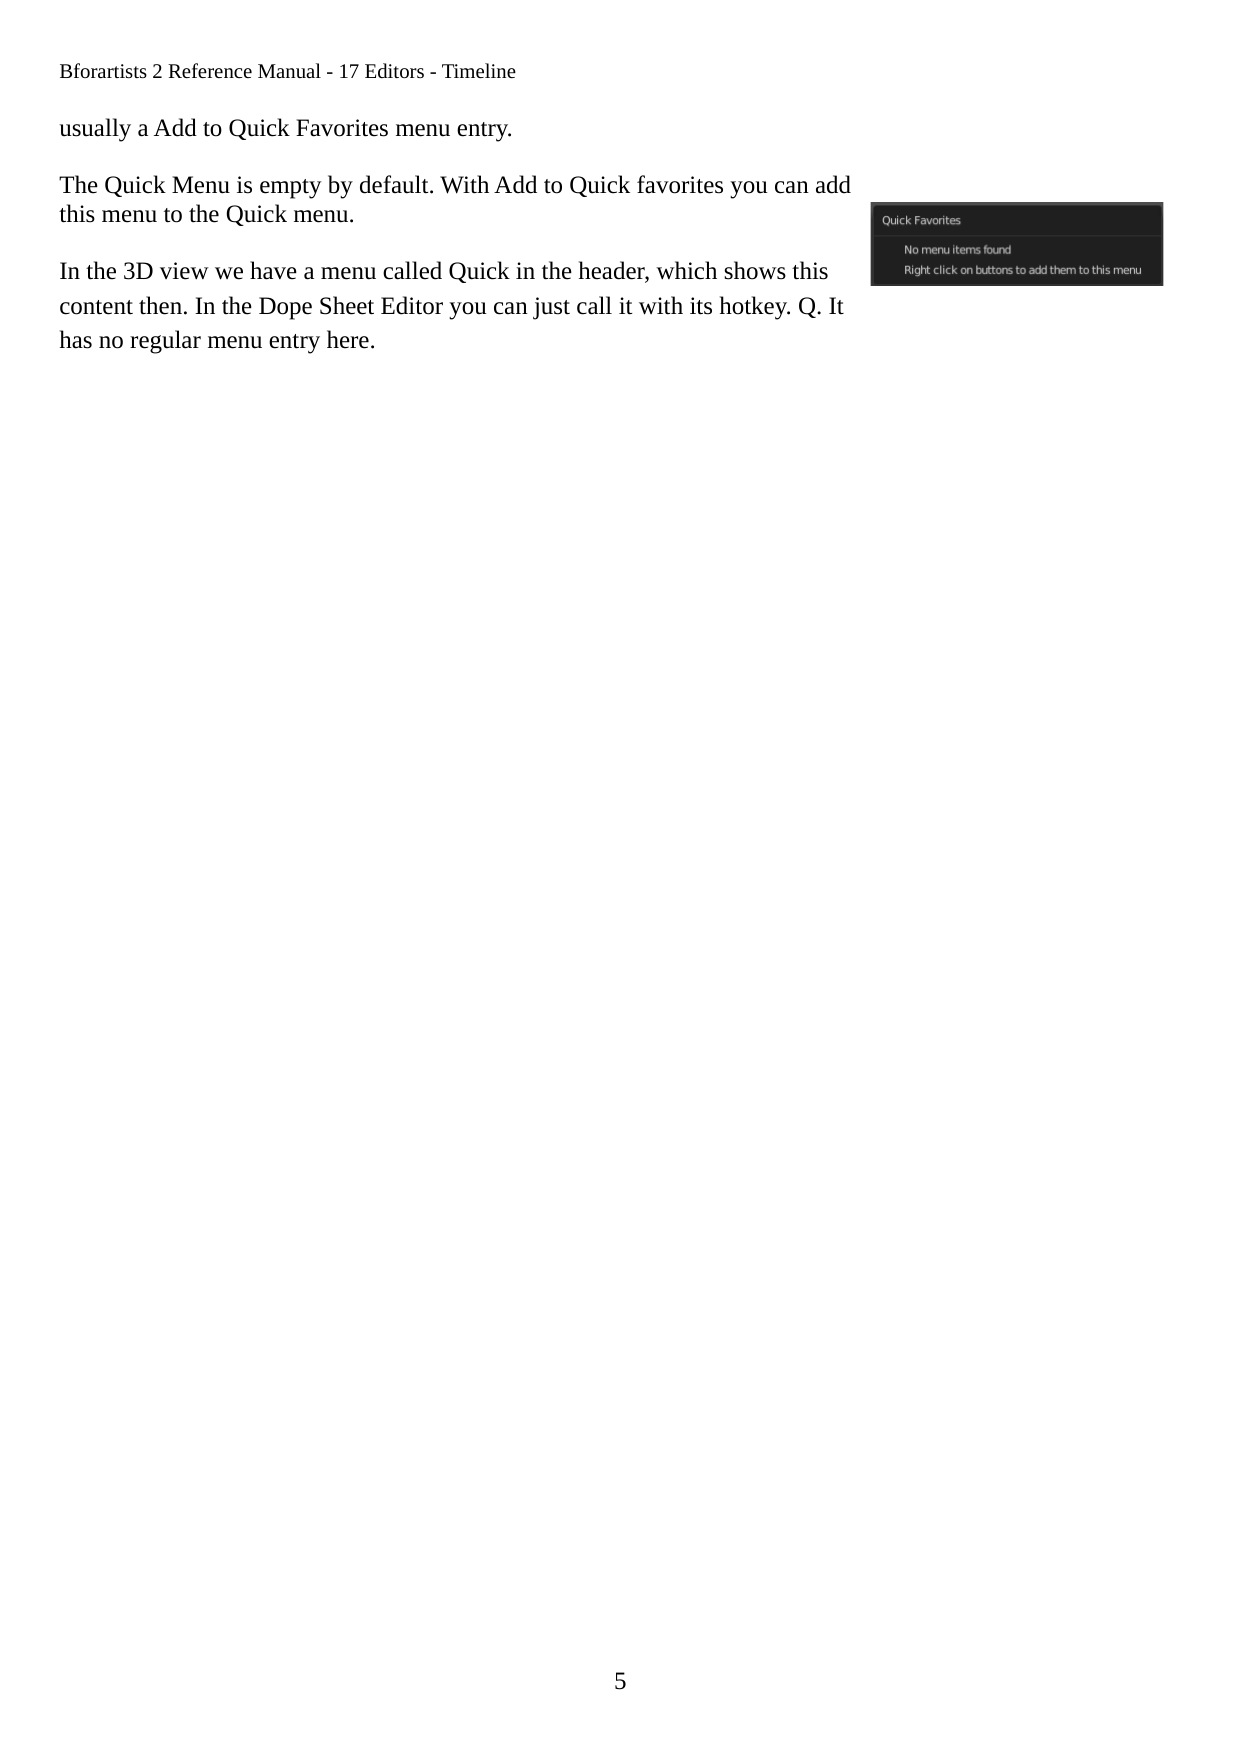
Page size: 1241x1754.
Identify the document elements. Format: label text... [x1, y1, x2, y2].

text The Quick Menu is empty by default. With Add to Quick favorites you can add this menu to the Quick menu. [59, 170, 1181, 228]
picture [870, 202, 1164, 286]
text In the 3D view we have a menu called Quick in the header, which shows this content then. In the Dope Sheet Editor you can just call it with its hotkey. Q. It has no regular menu entry here. [59, 256, 1181, 354]
text usually a Add to Quick Favorites menu entry. [59, 113, 1181, 141]
